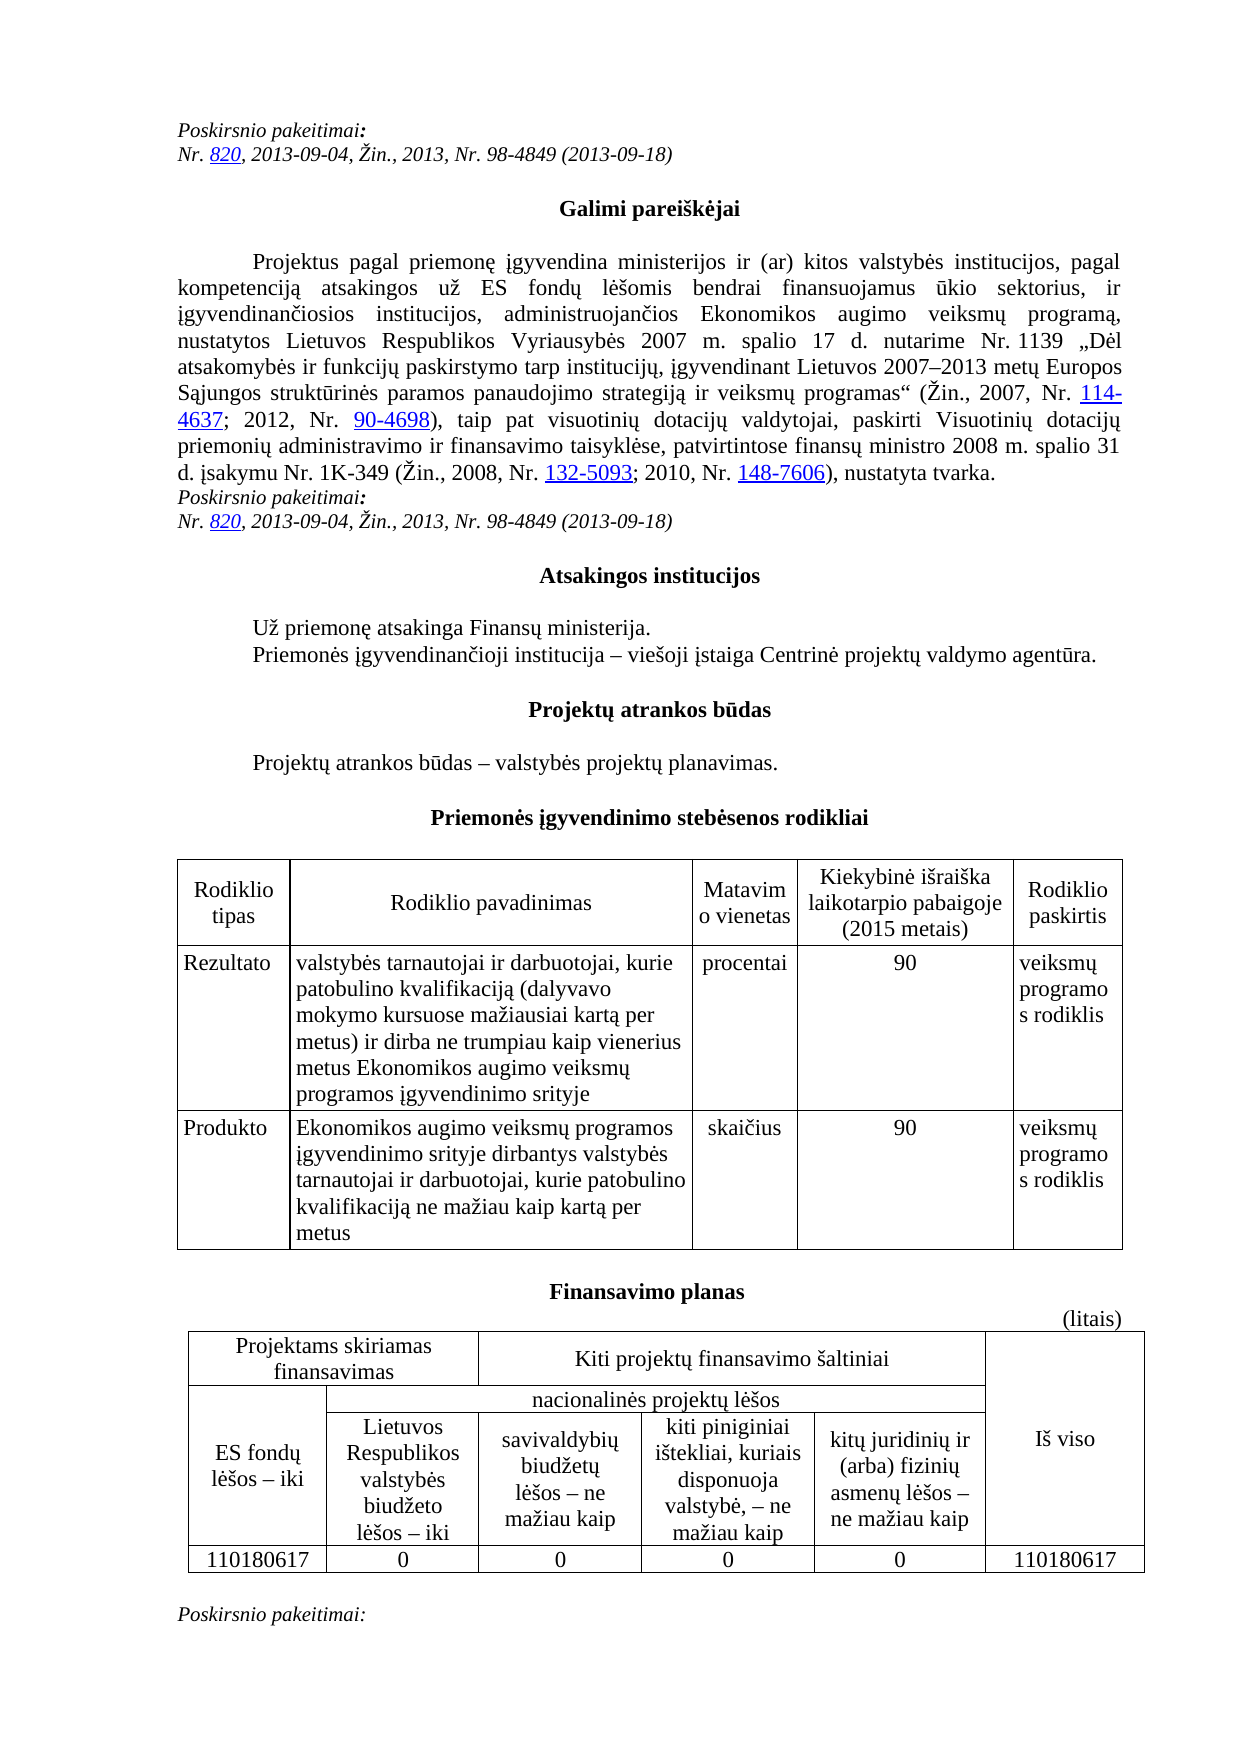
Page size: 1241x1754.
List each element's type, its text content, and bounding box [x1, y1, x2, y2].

table_header Kiti projektų finansavimo šaltiniai [479, 1332, 985, 1385]
table_cell veiksmų programos rodiklis [1014, 946, 1122, 1110]
text Už priemonę atsakinga Finansų ministerija. [177, 614, 1122, 641]
table_cell Ekonomikos augimo veiksmų programos įgyvendinimo srityje dirbantys valstybės tarnautojai ir darbuotojai, kurie patobulino kvalifikaciją ne mažiau kaip kartą per metus [291, 1111, 692, 1248]
text Nr. 820, 2013-09-04, Žin., 2013, Nr. 98-4849 (2013-09-18) [177, 509, 1122, 533]
text Priemonės įgyvendinančioji institucija – viešoji įstaiga Centrinė projektų valdymo agentūra. [177, 641, 1122, 667]
text Atsakingos institucijos [177, 562, 1122, 588]
table_header Matavimo vienetas [693, 860, 797, 945]
table_header Rodiklio paskirtis [1014, 860, 1122, 945]
table_cell kitų juridinių ir (arba) fizinių asmenų lėšos – ne mažiau kaip [815, 1413, 985, 1545]
table_cell Produkto [178, 1111, 289, 1248]
table_cell 0 [815, 1546, 985, 1572]
text Priemonės įgyvendinimo stebėsenos rodikliai [177, 804, 1122, 830]
table_header Kiekybinė išraiška laikotarpio pabaigoje (2015 metais) [798, 860, 1013, 945]
table_cell 0 [479, 1546, 641, 1572]
table_cell 110180617 [189, 1546, 326, 1572]
table_header Rodiklio pavadinimas [291, 860, 692, 945]
table_cell nacionalinės projektų lėšos [327, 1386, 985, 1412]
table_cell skaičius [693, 1111, 797, 1248]
table_cell 110180617 [986, 1546, 1144, 1572]
text Nr. 820, 2013-09-04, Žin., 2013, Nr. 98-4849 (2013-09-18) [177, 142, 1122, 166]
table_cell Rezultato [178, 946, 289, 1110]
table_header Projektams skiriamas finansavimas [189, 1332, 478, 1385]
table_cell valstybės tarnautojai ir darbuotojai, kurie patobulino kvalifikaciją (dalyvavo mokymo kursuose mažiausiai kartą per metus) ir dirba ne trumpiau kaip vienerius metus Ekonomikos augimo veiksmų programos įgyvendinimo srityje [291, 946, 692, 1110]
text Poskirsnio pakeitimai: [177, 1602, 1122, 1626]
table_cell 0 [327, 1546, 478, 1572]
text (litais) [311, 1304, 1122, 1331]
text Projektų atrankos būdas – valstybės projektų planavimas. [177, 749, 1122, 775]
text Projektus pagal priemonę įgyvendina ministerijos ir (ar) kitos valstybės institucijos, pagal kompetenciją atsakingos už ES fondų lėšomis bendrai finansuojamus ūkio sektorius, ir įgyvendinančiosios institucijos, administruojančios Ekonomikos augimo veiksmų programą, nustatytos Lietuvos Respublikos Vyriausybės 2007 m. spalio 17 d. nutarime Nr. 1139 „Dėl atsakomybės ir funkcijų paskirstymo tarp institucijų, įgyvendinant Lietuvos 2007–2013 metų Europos Sąjungos struktūrinės paramos panaudojimo strategiją ir veiksmų programas“ (Žin., 2007, Nr. 114-4637; 2012, Nr. 90-4698), taip pat visuotinių dotacijų valdytojai, paskirti Visuotinių dotacijų priemonių administravimo ir finansavimo taisyklėse, patvirtintose finansų ministro 2008 m. spalio 31 d. įsakymu Nr. 1K-349 (Žin., 2008, Nr. 132-5093; 2010, Nr. 148-7606), nustatyta tvarka. [177, 248, 1122, 485]
text Finansavimo planas [177, 1278, 1122, 1304]
text Poskirsnio pakeitimai: [177, 118, 1122, 142]
text Galimi pareiškėjai [177, 195, 1122, 221]
table_cell 0 [642, 1546, 814, 1572]
table_cell savivaldybių biudžetų lėšos – ne mažiau kaip [479, 1413, 641, 1545]
text Projektų atrankos būdas [177, 696, 1122, 722]
table_header Iš viso [986, 1332, 1144, 1545]
table_cell 90 [798, 946, 1013, 1110]
table_cell kiti piniginiai ištekliai, kuriais disponuoja valstybė, – ne mažiau kaip [642, 1413, 814, 1545]
table_cell Lietuvos Respublikos valstybės biudžeto lėšos – iki [327, 1413, 478, 1545]
table_header Rodiklio tipas [178, 860, 289, 945]
text Poskirsnio pakeitimai: [177, 485, 1122, 509]
table_cell veiksmų programos rodiklis [1014, 1111, 1122, 1248]
table_cell procentai [693, 946, 797, 1110]
table_cell ES fondų lėšos – iki [189, 1386, 326, 1545]
table_cell 90 [798, 1111, 1013, 1248]
